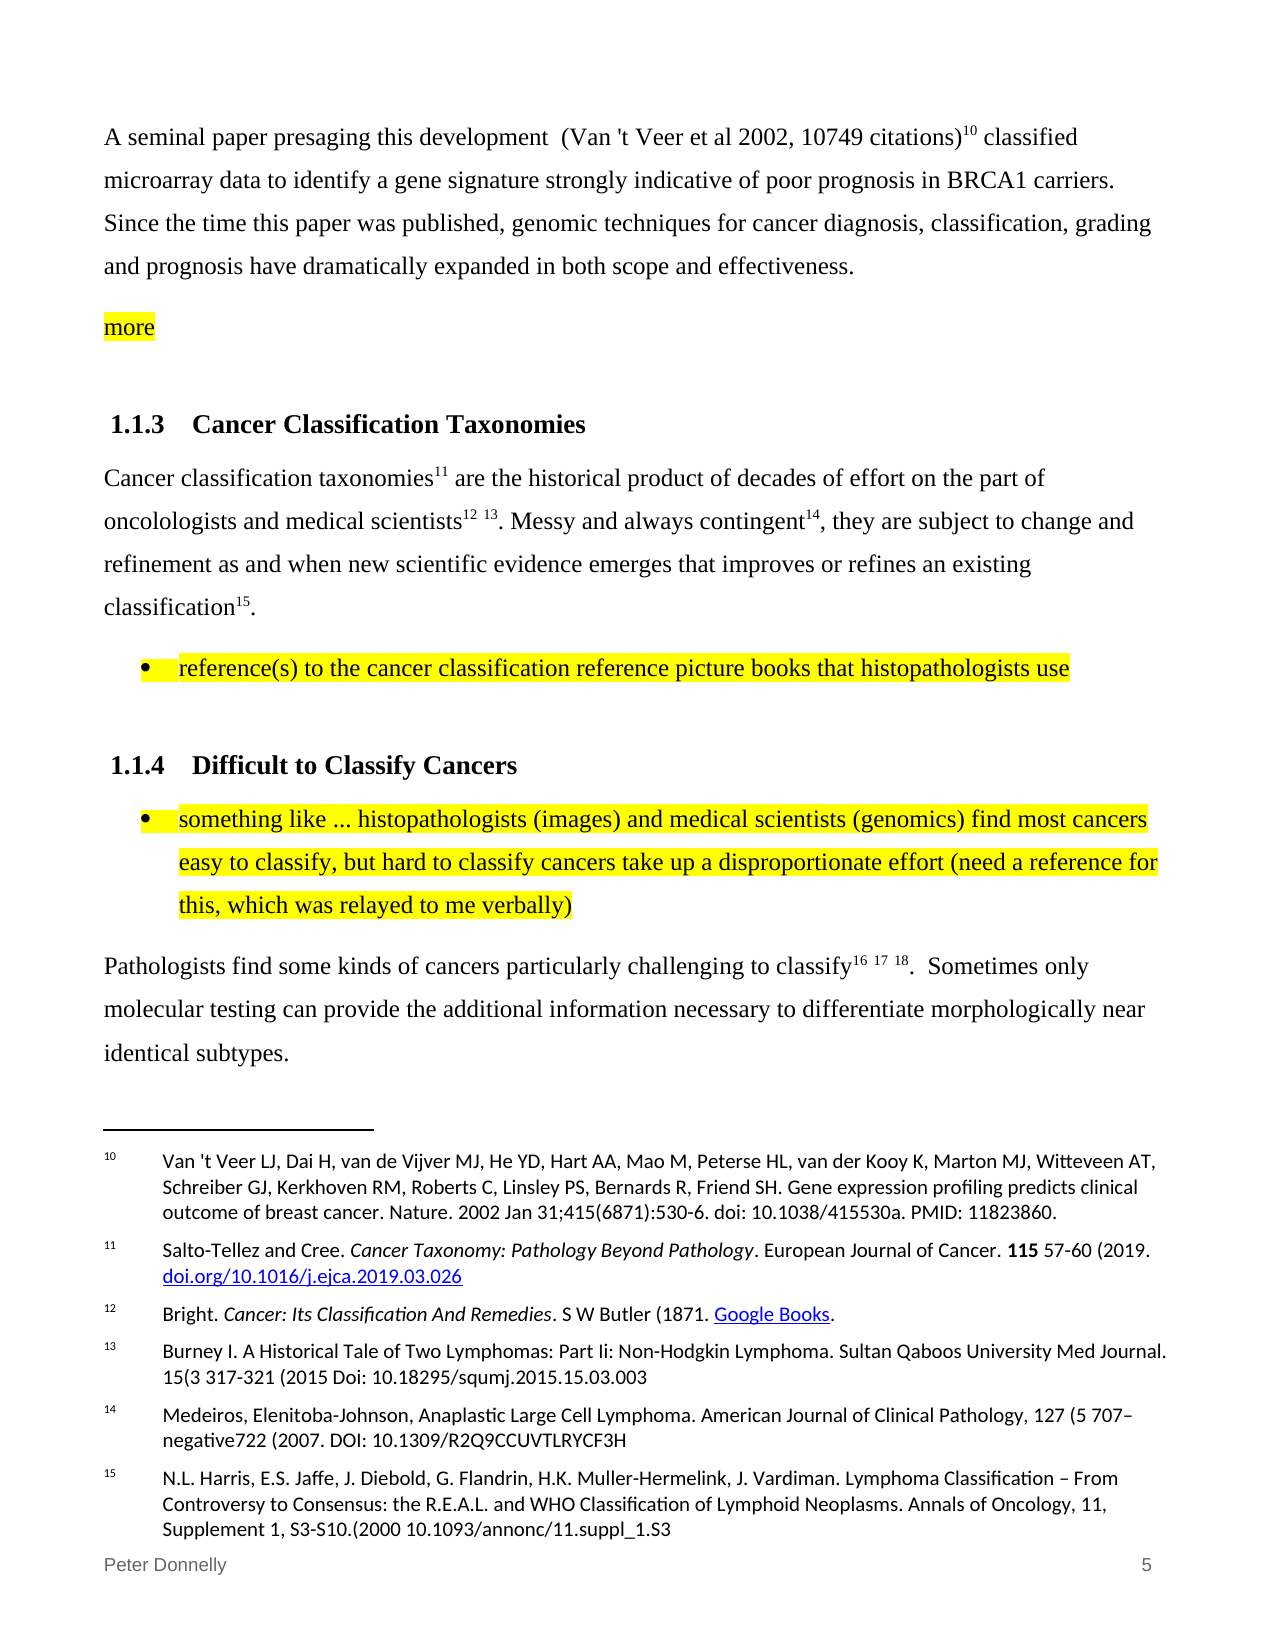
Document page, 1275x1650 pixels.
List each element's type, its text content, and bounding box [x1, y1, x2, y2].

text more [103, 312, 1181, 341]
list something like ... histopathologists (images) and medical scientists (genomics) find most cancers easy to classify, but hard to classify cancers take up a disproportionate effort (need a reference for this, which was relayed to me verbally) [141, 804, 1181, 919]
list reference(s) to the cancer classification reference picture books that histopathologists use [141, 653, 1181, 682]
subtitle Difficult to Classify Cancers [103, 749, 1181, 781]
text Burney I. A Historical Tale of Two Lymphomas: Part Ii: Non-Hodgkin Lymphoma. Sultan Qaboos University Med Journal. 15(3 317-321 (2015 Doi: 10.18295/squmj.2015.15.03.003 [103, 1339, 1181, 1389]
text Bright. Cancer: Its Classification And Remedies. S W Butler (1871. Google Books. [103, 1301, 1181, 1326]
text N.L. Harris, E.S. Jaffe, J. Diebold, G. Flandrin, H.K. Muller-Hermelink, J. Vardiman. Lymphoma Classification – From Controversy to Consensus: the R.E.A.L. and WHO Classification of Lymphoid Neoplasms. Annals of Oncology, 11, Supplement 1, S3-S10.(2000 10.1093/annonc/11.suppl_1.S3 [103, 1465, 1181, 1542]
text Salto-Tellez and Cree. Cancer Taxonomy: Pathology Beyond Pathology. European Journal of Cancer. 115 57-60 (2019. doi.org/10.1016/j.ejca.2019.03.026 [103, 1237, 1181, 1288]
subtitle Cancer Classification Taxonomies [103, 408, 1181, 439]
text A seminal paper presaging this development (Van 't Veer et al 2002, 10749 citations) classified microarray data to identify a gene signature strongly indicative of poor prognosis in BRCA1 carriers. Since the time this paper was published, genomic techniques for cancer diagnosis, classification, grading and prognosis have dramatically expanded in both scope and effectiveness. [103, 122, 1181, 280]
text Medeiros, Elenitoba-Johnson, Anaplastic Large Cell Lymphoma. American Journal of Clinical Pathology, 127 (5 707–negative722 (2007. DOI: 10.1309/R2Q9CCUVTLRYCF3H [103, 1402, 1181, 1453]
text Pathologists find some kinds of cancers particularly challenging to classify . Sometimes only molecular testing can provide the additional information necessary to differentiate morphologically near identical subtypes. [103, 951, 1181, 1066]
text Cancer classification taxonomies are the historical product of decades of effort on the part of oncolologists and medical scientists . Messy and always contingent, they are subject to change and refinement as and when new scientific evidence emerges that improves or refines an existing classification. [103, 463, 1181, 621]
text Van 't Veer LJ, Dai H, van de Vijver MJ, He YD, Hart AA, Mao M, Peterse HL, van der Kooy K, Marton MJ, Witteveen AT, Schreiber GJ, Kerkhoven RM, Roberts C, Linsley PS, Bernards R, Friend SH. Gene expression profiling predicts clinical outcome of breast cancer. Nature. 2002 Jan 31;415(6871):530-6. doi: 10.1038/415530a. PMID: 11823860. [103, 1149, 1181, 1225]
